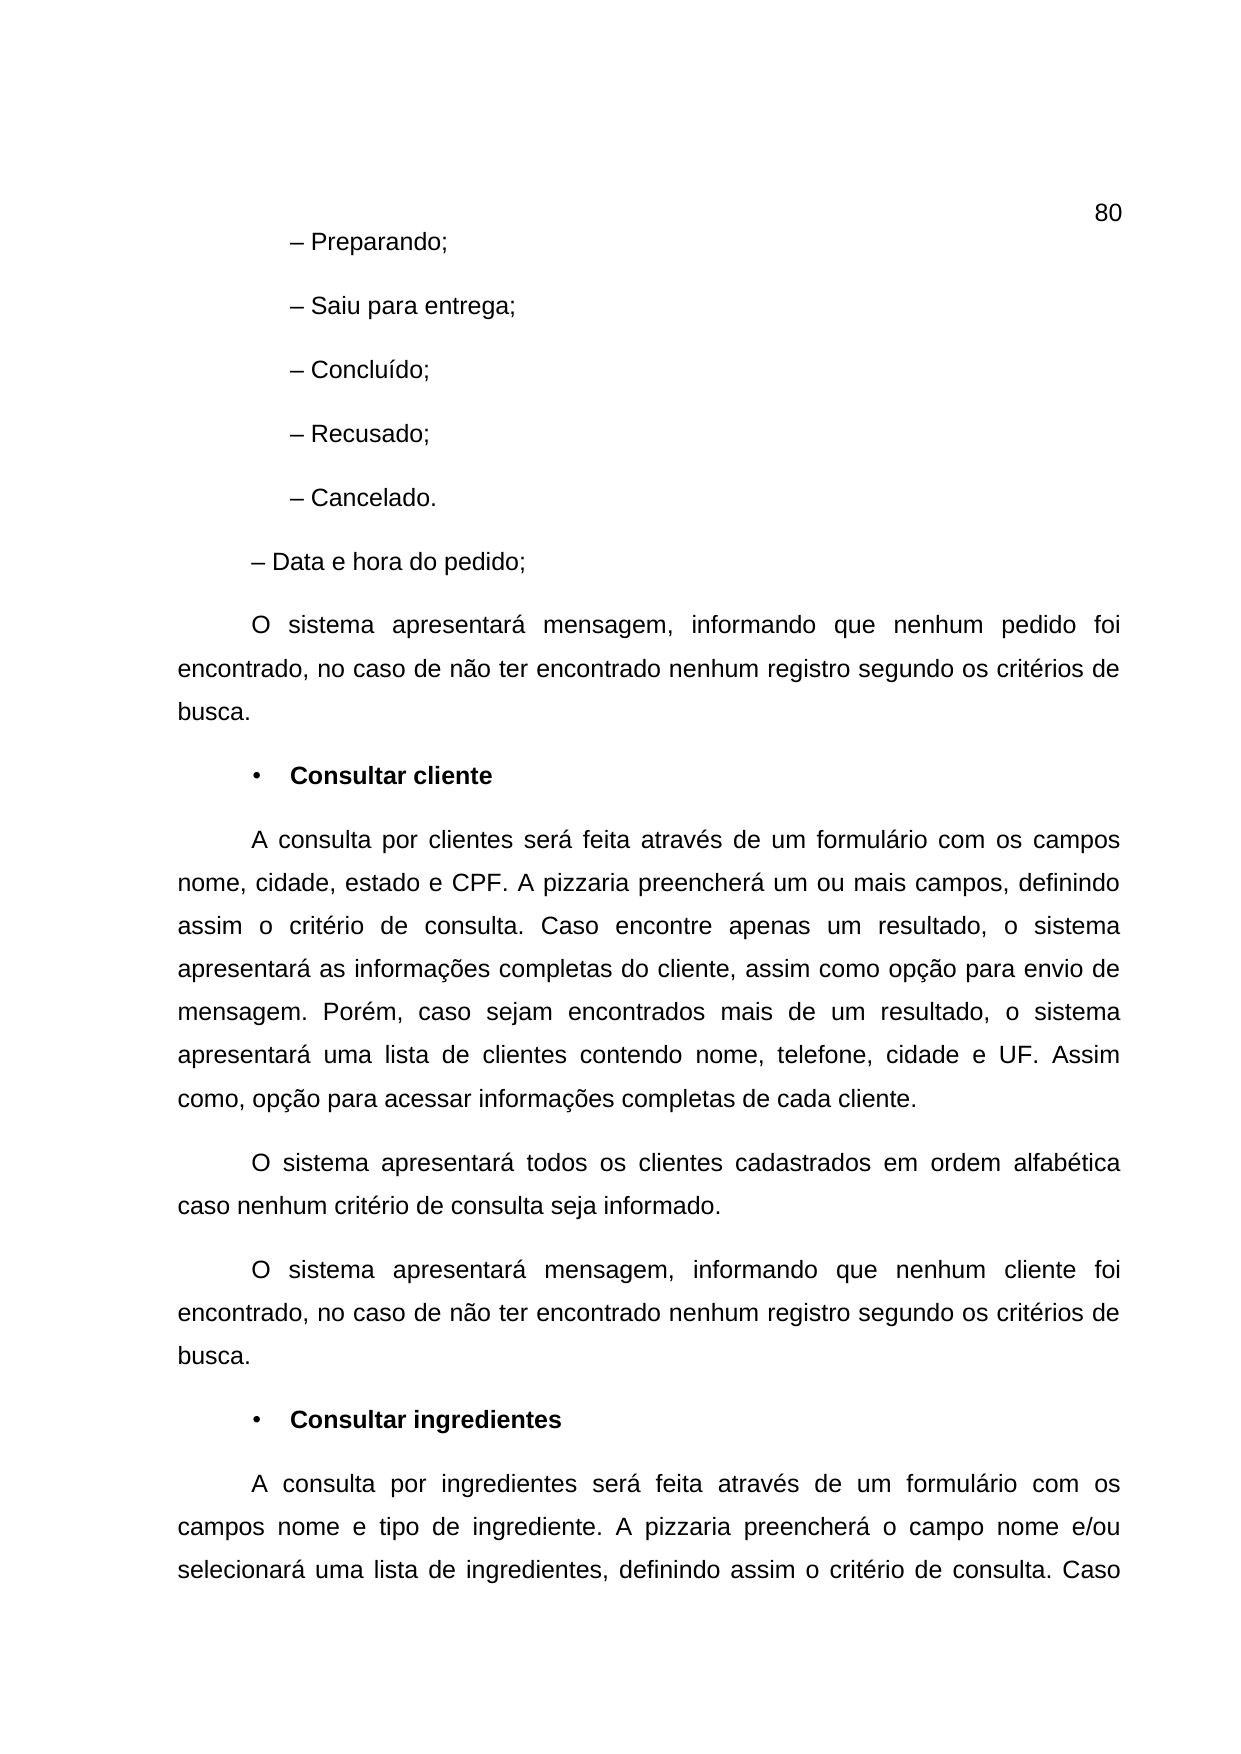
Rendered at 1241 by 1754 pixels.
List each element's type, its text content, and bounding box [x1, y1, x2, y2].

list – Saiu para entrega; [252, 291, 1122, 319]
list A consulta por ingredientes será feita através de um formulário com os campos nome e tipo de ingrediente. A pizzaria preencherá o campo nome e/ou selecionará uma lista de ingredientes, definindo assim o critério de consulta. Caso [177, 1469, 1122, 1584]
list Consultar cliente [252, 761, 1122, 789]
list O sistema apresentará todos os clientes cadastrados em ordem alfabética caso nenhum critério de consulta seja informado. [177, 1147, 1122, 1219]
list – Data e hora do pedido; [213, 547, 1122, 575]
list O sistema apresentará mensagem, informando que nenhum cliente foi encontrado, no caso de não ter encontrado nenhum registro segundo os critérios de busca. [177, 1254, 1122, 1369]
list – Preparando; [252, 227, 1122, 256]
list Consultar ingredientes [252, 1405, 1122, 1434]
list – Recusado; [252, 419, 1122, 447]
list – Cancelado. [252, 483, 1122, 511]
list – Concluído; [252, 355, 1122, 383]
list O sistema apresentará mensagem, informando que nenhum pedido foi encontrado, no caso de não ter encontrado nenhum registro segundo os critérios de busca. [177, 611, 1122, 726]
list A consulta por clientes será feita através de um formulário com os campos nome, cidade, estado e CPF. A pizzaria preencherá um ou mais campos, definindo assim o critério de consulta. Caso encontre apenas um resultado, o sistema apresentará as informações completas do cliente, assim como opção para envio de mensagem. Porém, caso sejam encontrados mais de um resultado, o sistema apresentará uma lista de clientes contendo nome, telefone, cidade e UF. Assim como, opção para acessar informações completas de cada cliente. [177, 825, 1122, 1112]
